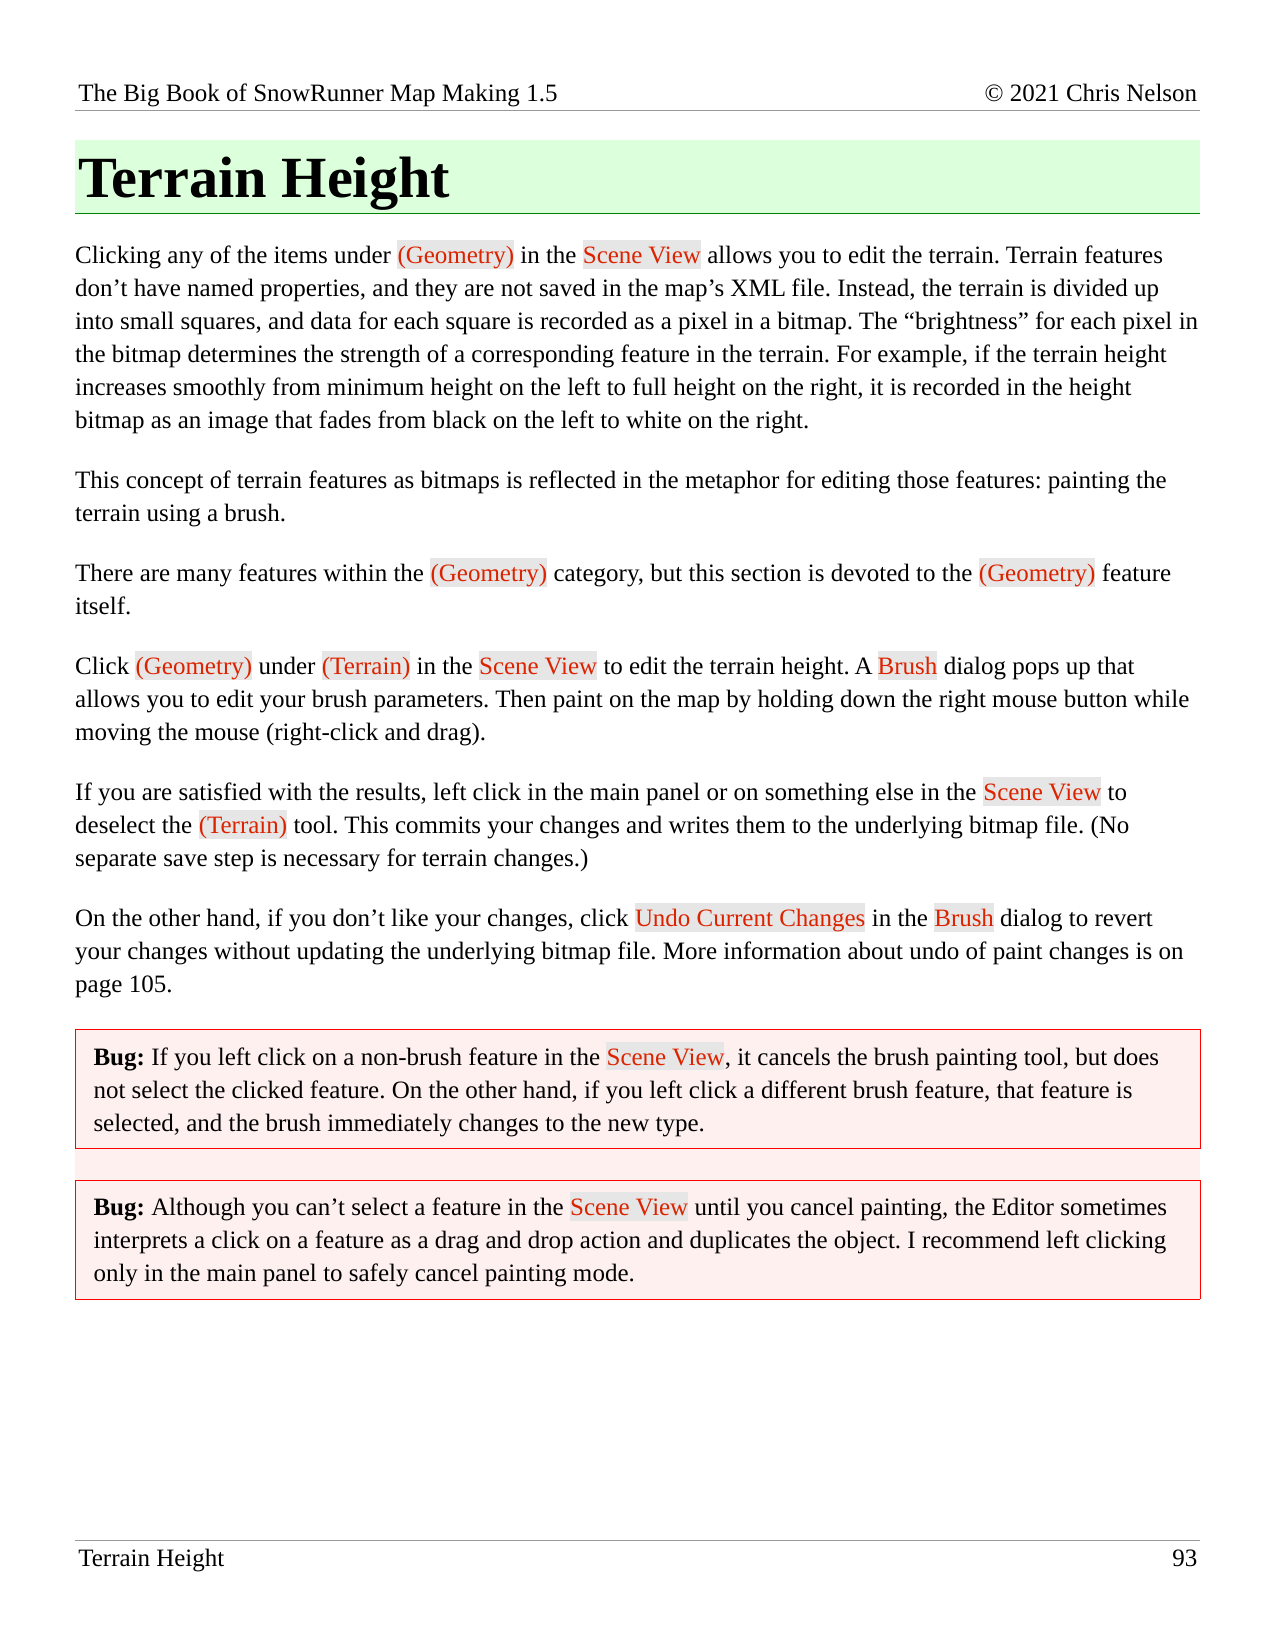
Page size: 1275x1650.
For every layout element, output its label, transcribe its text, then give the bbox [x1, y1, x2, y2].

text On the other hand, if you don’t like your changes, click Undo Current Changes in the Brush dialog to revert your changes without updating the underlying bitmap file. More information about undo of paint changes is on page 105. [75, 903, 1200, 998]
text Clicking any of the items under (Geometry) in the Scene View allows you to edit the terrain. Terrain features don’t have named properties, and they are not saved in the map’s XML file. Instead, the terrain is divided up into small squares, and data for each square is recorded as a pixel in a bitmap. The “brightness” for each pixel in the bitmap determines the strength of a corresponding feature in the terrain. For example, if the terrain height increases smoothly from minimum height on the left to full height on the right, it is recorded in the height bitmap as an image that fades from black on the left to white on the right. [75, 240, 1200, 434]
text Click (Geometry) under (Terrain) in the Scene View to edit the terrain height. A Brush dialog pops up that allows you to edit your brush parameters. Then paint on the map by holding down the right mouse button while moving the mouse (right-click and drag). [75, 651, 1200, 746]
list If you left click on a non-brush feature in the Scene View, it cancels the brush painting tool, but does not select the clicked feature. On the other hand, if you left click a different brush feature, that feature is selected, and the brush immediately changes to the new type. [76, 1030, 1200, 1148]
text This concept of terrain features as bitmaps is reflected in the metaphor for editing those features: painting the terrain using a brush. [75, 465, 1200, 527]
text There are many features within the (Geometry) category, but this section is devoted to the (Geometry) feature itself. [75, 558, 1200, 620]
text If you are satisfied with the results, left click in the main panel or on something else in the Scene View to deselect the (Terrain) tool. This commits your changes and writes them to the underlying bitmap file. (No separate save step is necessary for terrain changes.) [75, 777, 1200, 872]
list Although you can’t select a feature in the Scene View until you cancel painting, the Editor sometimes interprets a click on a feature as a drag and drop action and duplicates the object. I recommend left clicking only in the main panel to safely cancel painting mode. [76, 1181, 1200, 1299]
subtitle Terrain Height [75, 140, 1200, 213]
